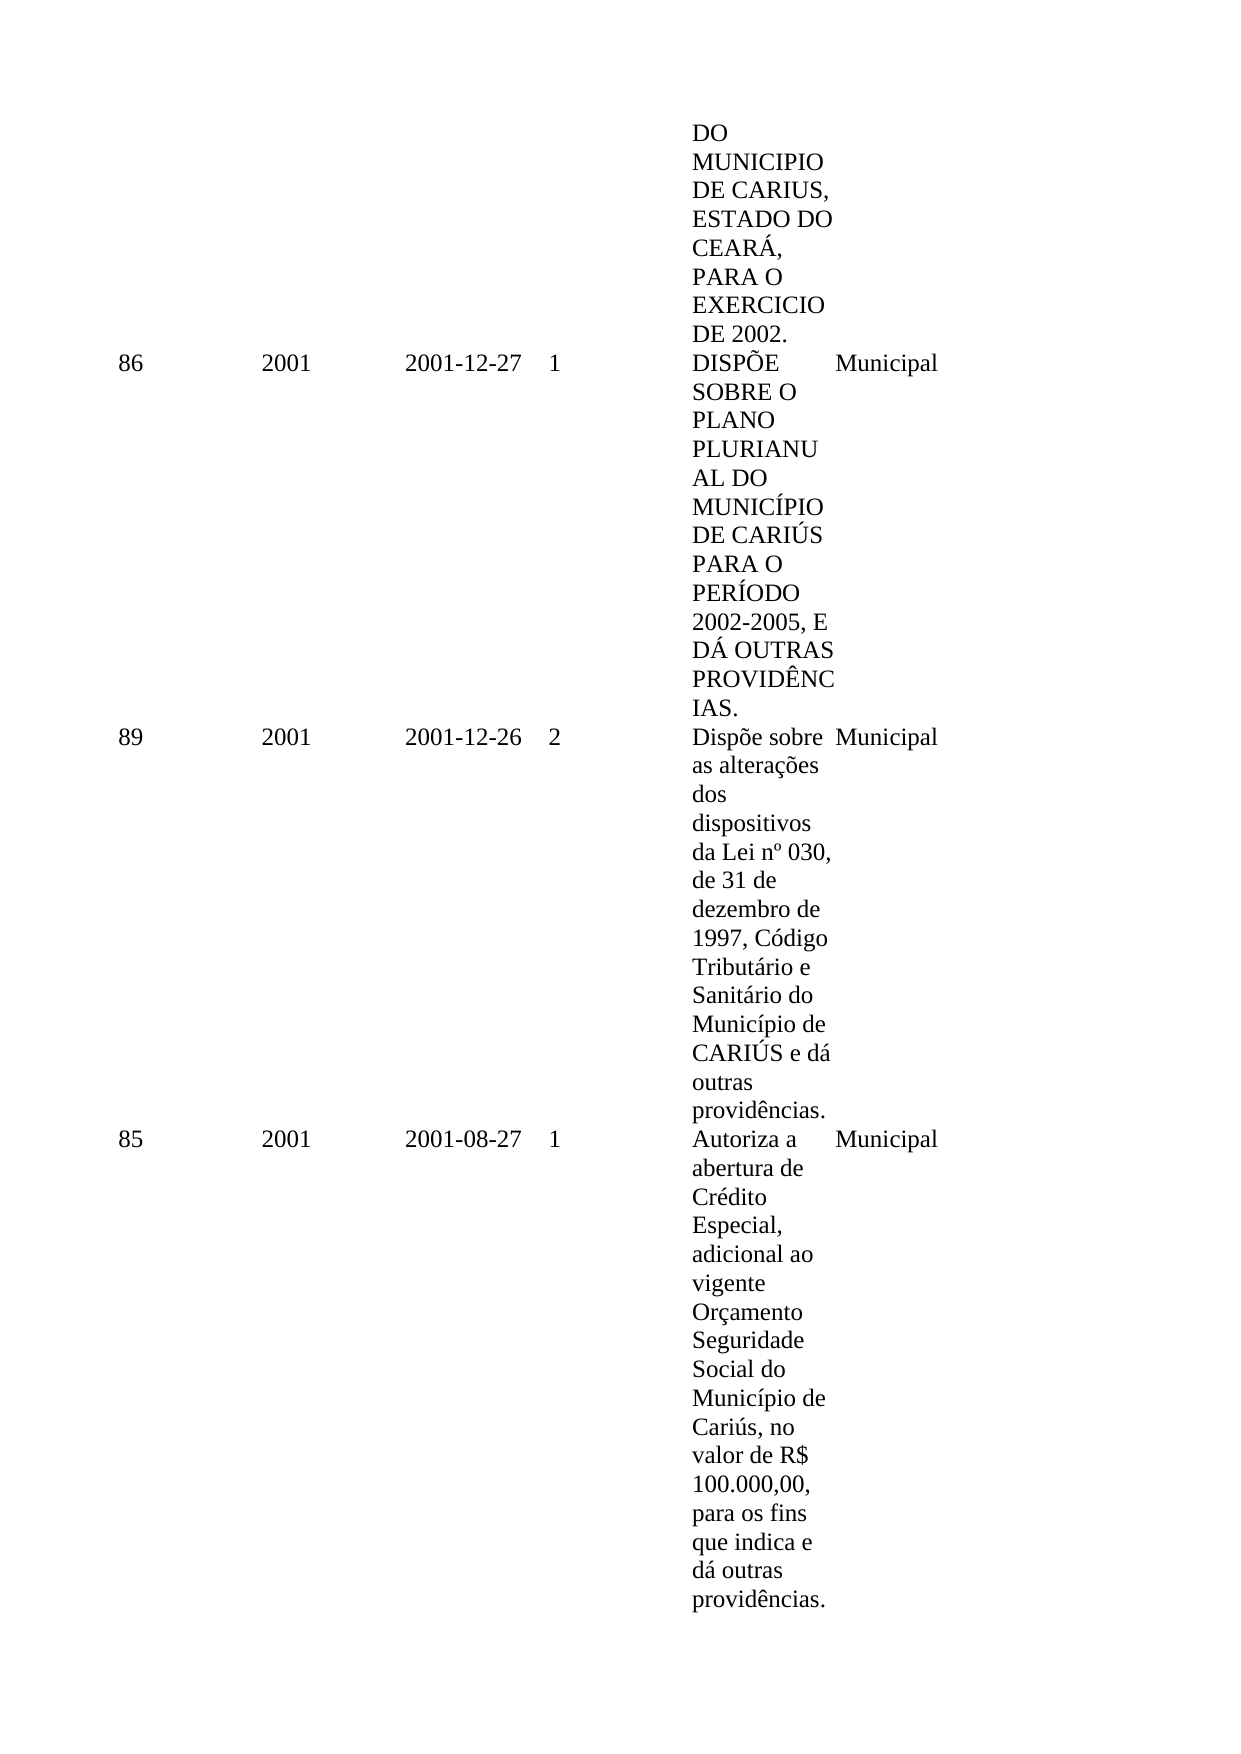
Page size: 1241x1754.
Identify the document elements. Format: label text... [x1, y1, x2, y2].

table_cell DISPÕE SOBRE O PLANO PLURIANUAL DO MUNICÍPIO DE CARIÚS PARA O PERÍODO 2002-2005, E DÁ OUTRAS PROVIDÊNCIAS. [692, 348, 835, 722]
table_cell [261, 118, 405, 348]
table_cell Autoriza a abertura de Crédito Especial, adicional ao vigente Orçamento Seguridade Social do Município de Cariús, no valor de R$ 100.000,00, para os fins que indica e dá outras providências. [692, 1124, 835, 1613]
table_cell Municipal [835, 722, 979, 1124]
table_cell [548, 118, 692, 348]
table_cell Municipal [835, 1124, 979, 1613]
table_cell 86 [118, 348, 261, 722]
table_cell 2001 [261, 1124, 405, 1613]
table_cell [979, 1124, 1122, 1613]
table_cell 85 [118, 1124, 261, 1613]
table_cell 2001-12-27 [405, 348, 548, 722]
table_cell [979, 722, 1122, 1124]
table_cell DO MUNICIPIO DE CARIUS, ESTADO DO CEARÁ, PARA O EXERCICIO DE 2002. [692, 118, 835, 348]
table_cell [405, 118, 548, 348]
table_cell 2001 [261, 722, 405, 1124]
table_cell [979, 348, 1122, 722]
table_cell 2 [548, 722, 692, 1124]
table_cell [118, 118, 261, 348]
table_cell 2001-12-26 [405, 722, 548, 1124]
table_cell 1 [548, 1124, 692, 1613]
table_cell [835, 118, 979, 348]
table_cell 2001-08-27 [405, 1124, 548, 1613]
table_cell 1 [548, 348, 692, 722]
table_cell Municipal [835, 348, 979, 722]
table_cell 2001 [261, 348, 405, 722]
table_cell 89 [118, 722, 261, 1124]
table_cell Dispõe sobre as alterações dos dispositivos da Lei nº 030, de 31 de dezembro de 1997, Código Tributário e Sanitário do Município de CARIÚS e dá outras providências. [692, 722, 835, 1124]
table_cell [979, 118, 1122, 348]
